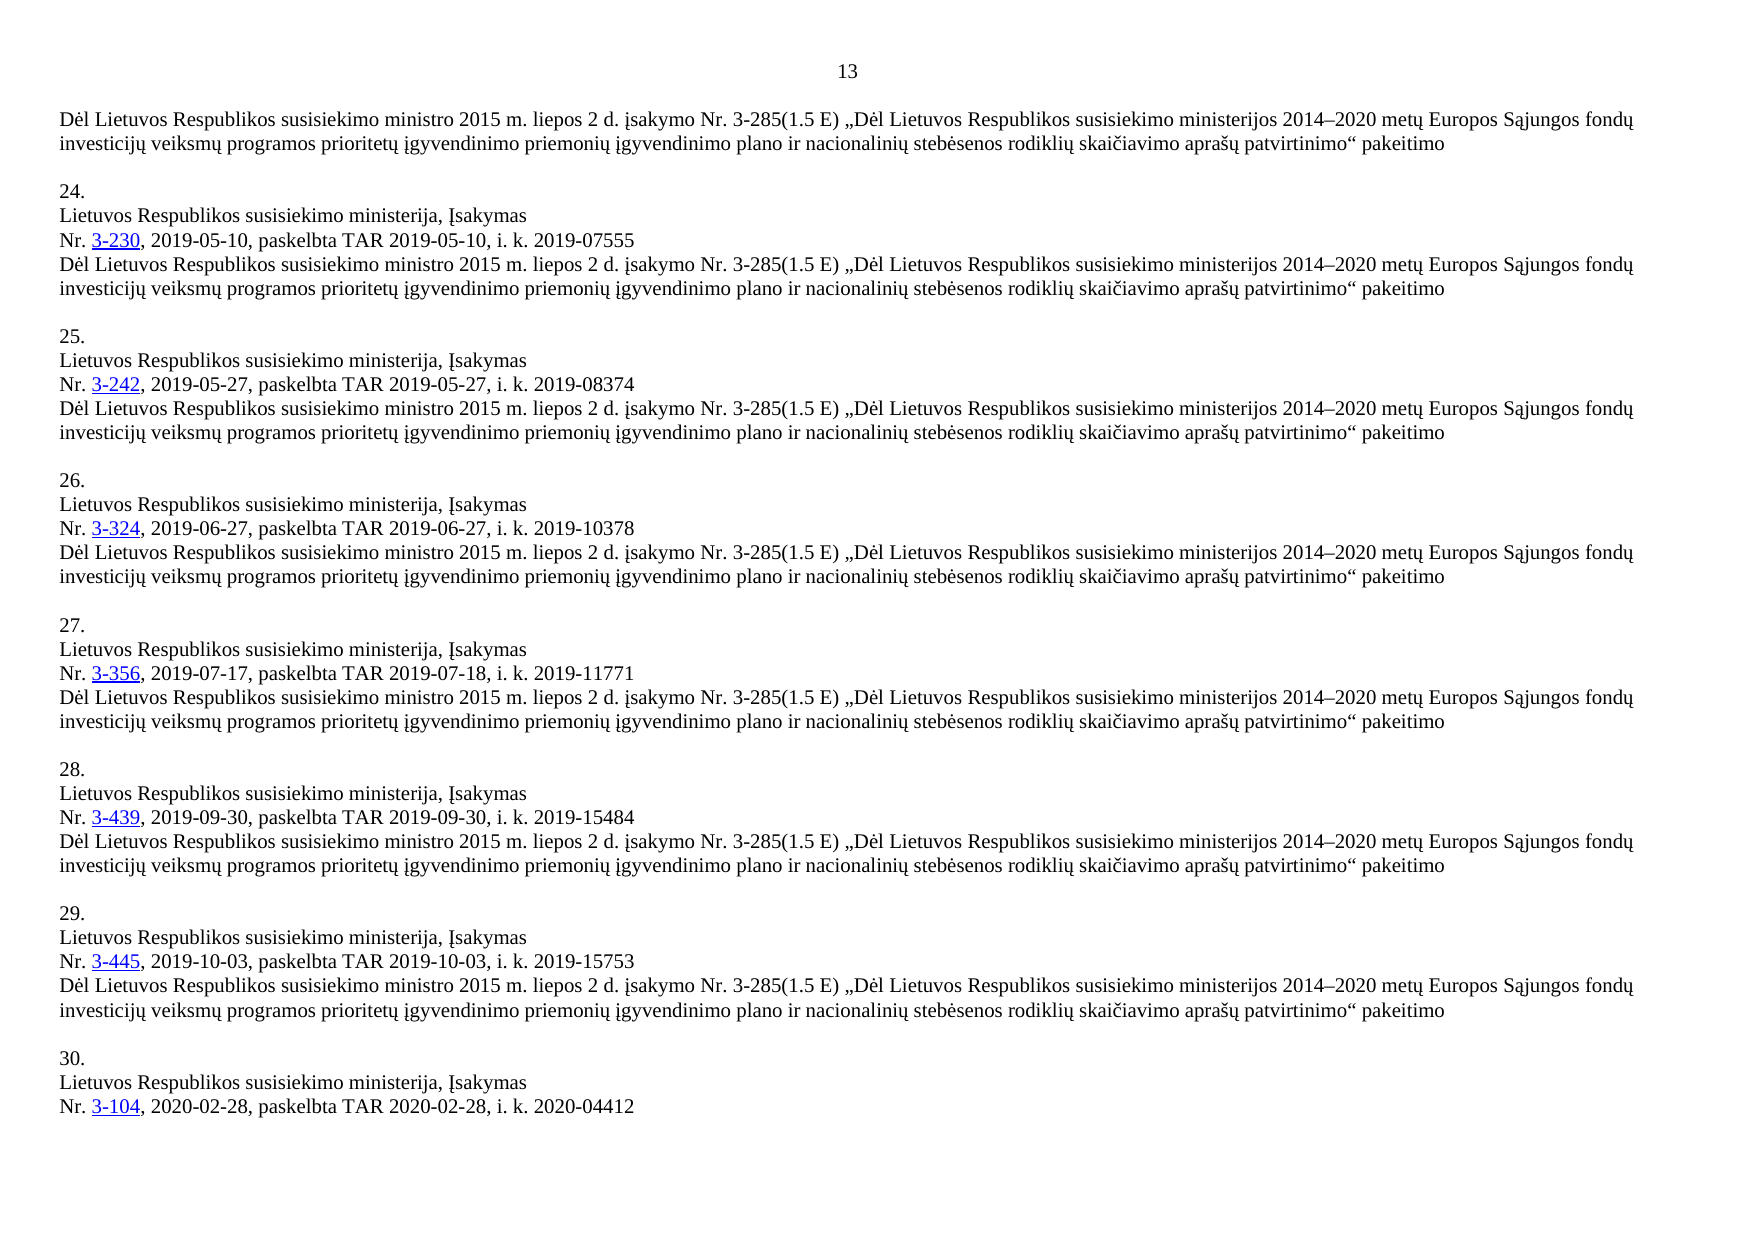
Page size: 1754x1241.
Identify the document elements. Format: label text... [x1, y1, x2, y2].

text 27. [59, 612, 1636, 637]
text Nr. 3-356, 2019-07-17, paskelbta TAR 2019-07-18, i. k. 2019-11771 [59, 661, 1636, 685]
text Lietuvos Respublikos susisiekimo ministerija, Įsakymas [59, 1070, 1636, 1094]
text Dėl Lietuvos Respublikos susisiekimo ministro 2015 m. liepos 2 d. įsakymo Nr. 3-285(1.5 E) „Dėl Lietuvos Respublikos susisiekimo ministerijos 2014–2020 metų Europos Sąjungos fondų investicijų veiksmų programos prioritetų įgyvendinimo priemonių įgyvendinimo plano ir nacionalinių stebėsenos rodiklių skaičiavimo aprašų patvirtinimo“ pakeitimo [59, 685, 1636, 733]
text Dėl Lietuvos Respublikos susisiekimo ministro 2015 m. liepos 2 d. įsakymo Nr. 3-285(1.5 E) „Dėl Lietuvos Respublikos susisiekimo ministerijos 2014–2020 metų Europos Sąjungos fondų investicijų veiksmų programos prioritetų įgyvendinimo priemonių įgyvendinimo plano ir nacionalinių stebėsenos rodiklių skaičiavimo aprašų patvirtinimo“ pakeitimo [59, 107, 1636, 155]
text Nr. 3-439, 2019-09-30, paskelbta TAR 2019-09-30, i. k. 2019-15484 [59, 805, 1636, 829]
text 24. [59, 179, 1636, 203]
text Dėl Lietuvos Respublikos susisiekimo ministro 2015 m. liepos 2 d. įsakymo Nr. 3-285(1.5 E) „Dėl Lietuvos Respublikos susisiekimo ministerijos 2014–2020 metų Europos Sąjungos fondų investicijų veiksmų programos prioritetų įgyvendinimo priemonių įgyvendinimo plano ir nacionalinių stebėsenos rodiklių skaičiavimo aprašų patvirtinimo“ pakeitimo [59, 540, 1636, 588]
text 25. [59, 324, 1636, 348]
text 29. [59, 901, 1636, 925]
text Lietuvos Respublikos susisiekimo ministerija, Įsakymas [59, 492, 1636, 516]
text Lietuvos Respublikos susisiekimo ministerija, Įsakymas [59, 925, 1636, 949]
text Nr. 3-445, 2019-10-03, paskelbta TAR 2019-10-03, i. k. 2019-15753 [59, 949, 1636, 973]
text Nr. 3-242, 2019-05-27, paskelbta TAR 2019-05-27, i. k. 2019-08374 [59, 372, 1636, 396]
text Dėl Lietuvos Respublikos susisiekimo ministro 2015 m. liepos 2 d. įsakymo Nr. 3-285(1.5 E) „Dėl Lietuvos Respublikos susisiekimo ministerijos 2014–2020 metų Europos Sąjungos fondų investicijų veiksmų programos prioritetų įgyvendinimo priemonių įgyvendinimo plano ir nacionalinių stebėsenos rodiklių skaičiavimo aprašų patvirtinimo“ pakeitimo [59, 252, 1636, 300]
text 28. [59, 757, 1636, 781]
text 26. [59, 468, 1636, 492]
text Nr. 3-230, 2019-05-10, paskelbta TAR 2019-05-10, i. k. 2019-07555 [59, 227, 1636, 252]
text Nr. 3-104, 2020-02-28, paskelbta TAR 2020-02-28, i. k. 2020-04412 [59, 1094, 1636, 1118]
text Dėl Lietuvos Respublikos susisiekimo ministro 2015 m. liepos 2 d. įsakymo Nr. 3-285(1.5 E) „Dėl Lietuvos Respublikos susisiekimo ministerijos 2014–2020 metų Europos Sąjungos fondų investicijų veiksmų programos prioritetų įgyvendinimo priemonių įgyvendinimo plano ir nacionalinių stebėsenos rodiklių skaičiavimo aprašų patvirtinimo“ pakeitimo [59, 396, 1636, 444]
text Nr. 3-324, 2019-06-27, paskelbta TAR 2019-06-27, i. k. 2019-10378 [59, 516, 1636, 540]
text Dėl Lietuvos Respublikos susisiekimo ministro 2015 m. liepos 2 d. įsakymo Nr. 3-285(1.5 E) „Dėl Lietuvos Respublikos susisiekimo ministerijos 2014–2020 metų Europos Sąjungos fondų investicijų veiksmų programos prioritetų įgyvendinimo priemonių įgyvendinimo plano ir nacionalinių stebėsenos rodiklių skaičiavimo aprašų patvirtinimo“ pakeitimo [59, 829, 1636, 877]
text Lietuvos Respublikos susisiekimo ministerija, Įsakymas [59, 781, 1636, 805]
text Lietuvos Respublikos susisiekimo ministerija, Įsakymas [59, 637, 1636, 661]
text Lietuvos Respublikos susisiekimo ministerija, Įsakymas [59, 203, 1636, 227]
text 30. [59, 1046, 1636, 1070]
text Lietuvos Respublikos susisiekimo ministerija, Įsakymas [59, 348, 1636, 372]
text Dėl Lietuvos Respublikos susisiekimo ministro 2015 m. liepos 2 d. įsakymo Nr. 3-285(1.5 E) „Dėl Lietuvos Respublikos susisiekimo ministerijos 2014–2020 metų Europos Sąjungos fondų investicijų veiksmų programos prioritetų įgyvendinimo priemonių įgyvendinimo plano ir nacionalinių stebėsenos rodiklių skaičiavimo aprašų patvirtinimo“ pakeitimo [59, 973, 1636, 1022]
